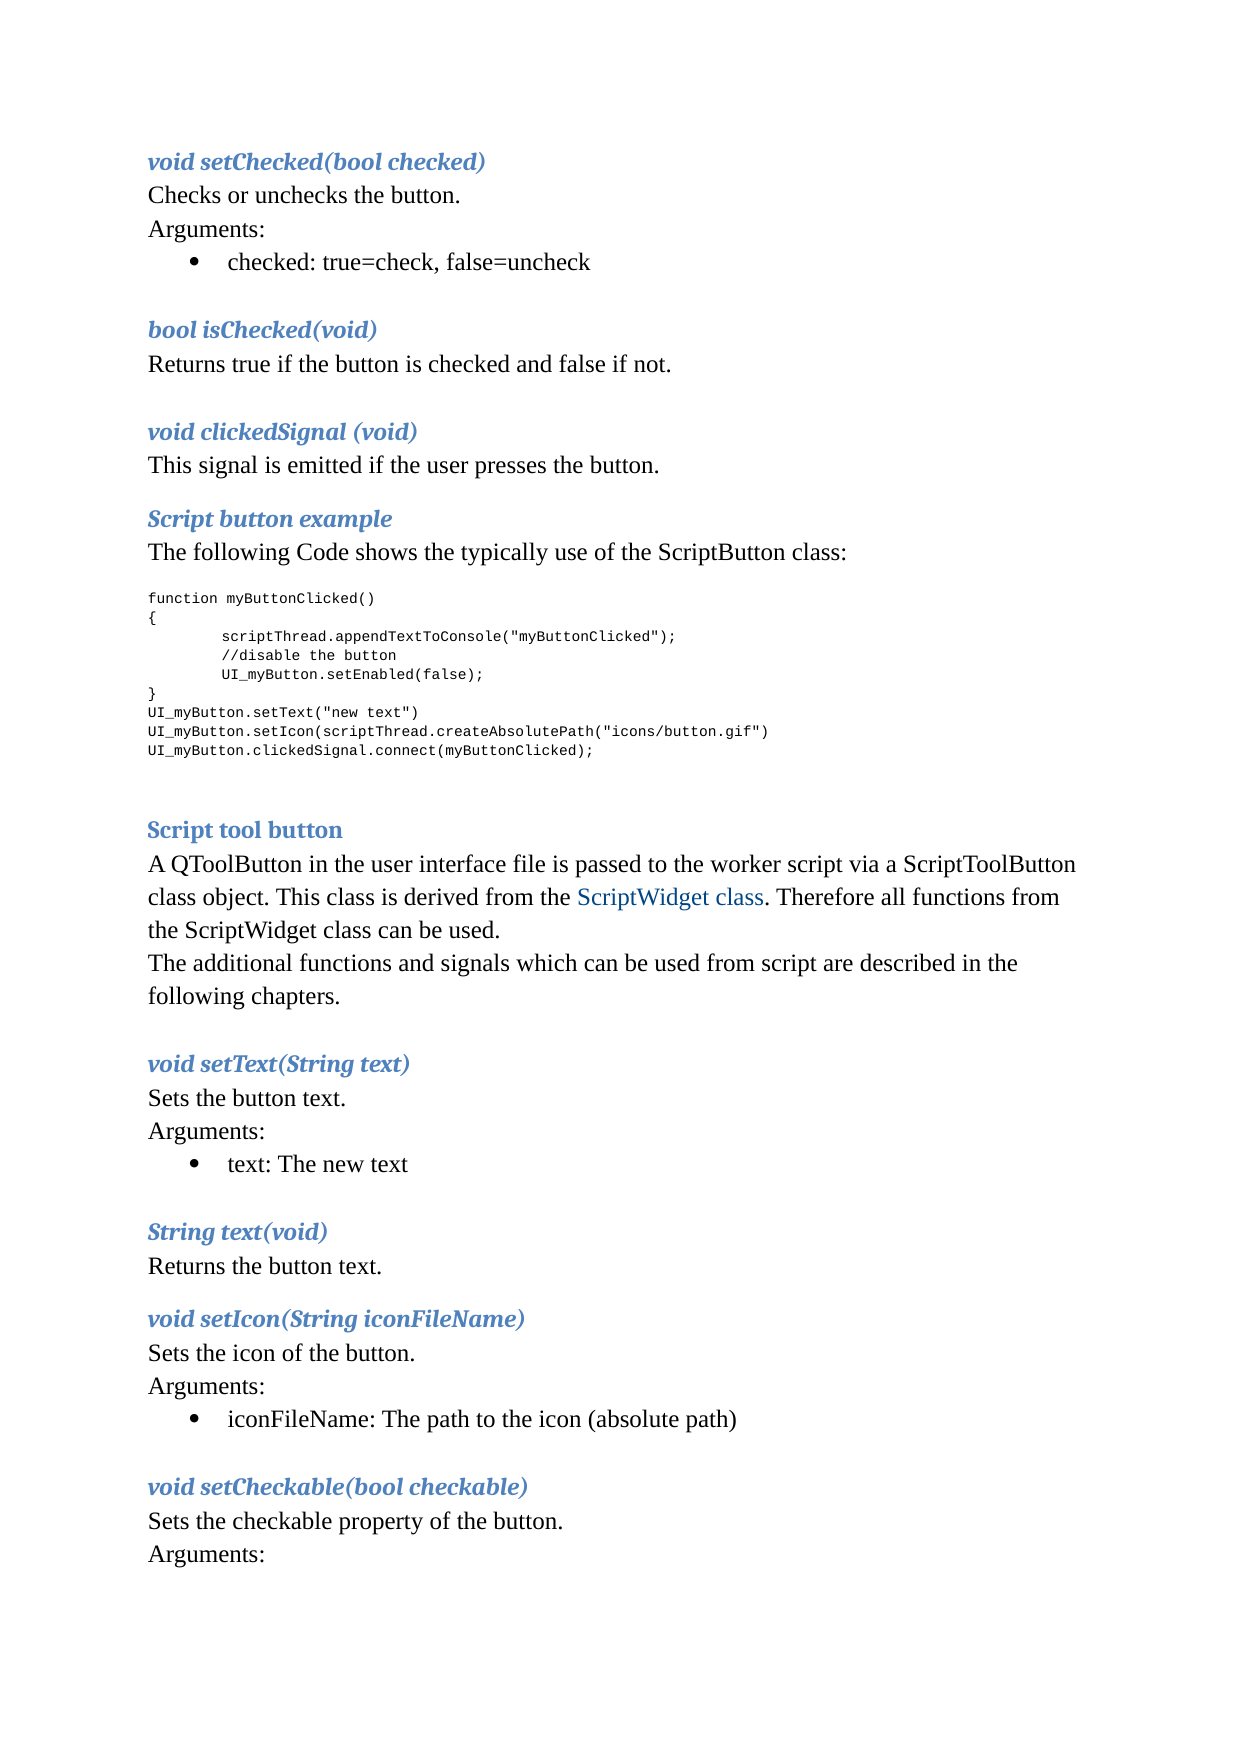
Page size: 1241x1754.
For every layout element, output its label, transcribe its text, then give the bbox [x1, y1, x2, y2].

subtitle void setIcon(String iconFileName) [148, 1305, 1093, 1333]
text The additional functions and signals which can be used from script are described in the following chapters. [148, 948, 1093, 1010]
text Returns true if the button is checked and false if not. [148, 349, 1093, 377]
text UI_myButton.setIcon(scriptThread.createAbsolutePath("icons/button.gif") [148, 724, 1093, 741]
subtitle String text(void) [148, 1218, 1093, 1247]
subtitle void clickedSignal (void) [148, 418, 1093, 446]
text Returns the button text. [148, 1251, 1093, 1280]
text Arguments: [148, 1539, 1093, 1568]
subtitle void setChecked(bool checked) [148, 148, 1093, 176]
text This signal is emitted if the user presses the button. [148, 451, 1093, 479]
text UI_myButton.setText("new text") [148, 705, 1093, 722]
text { [148, 610, 1093, 627]
text Sets the button text. [148, 1083, 1093, 1112]
subtitle void setCheckable(bool checkable) [148, 1473, 1093, 1502]
text UI_myButton.clickedSignal.connect(myButtonClicked); [148, 743, 1093, 759]
text Arguments: [148, 214, 1093, 242]
text scriptThread.appendTextToConsole("myButtonClicked"); [148, 629, 1093, 646]
text } [148, 686, 1093, 703]
list text: The new text [190, 1149, 1093, 1178]
text Checks or unchecks the button. [148, 181, 1093, 209]
text Sets the icon of the button. [148, 1338, 1093, 1367]
list checked: true=check, false=uncheck [190, 247, 1093, 275]
subtitle Script tool button [148, 816, 1093, 844]
text UI_myButton.setEnabled(false); [148, 667, 1093, 684]
text //disable the button [148, 648, 1093, 665]
text The following Code shows the typically use of the ScriptButton class: [148, 537, 1093, 566]
subtitle void setText(String text) [148, 1050, 1093, 1079]
text Arguments: [148, 1116, 1093, 1145]
list iconFileName: The path to the icon (absolute path) [190, 1404, 1093, 1433]
text Sets the checkable property of the button. [148, 1506, 1093, 1534]
text function myButtonClicked() [148, 591, 1093, 608]
subtitle Script button example [148, 504, 1093, 533]
text A QToolButton in the user interface file is passed to the worker script via a ScriptToolButton class object. This class is derived from the ScriptWidget class. Therefore all functions from the ScriptWidget class can be used. [148, 849, 1093, 944]
text Arguments: [148, 1371, 1093, 1399]
subtitle bool isChecked(void) [148, 316, 1093, 344]
